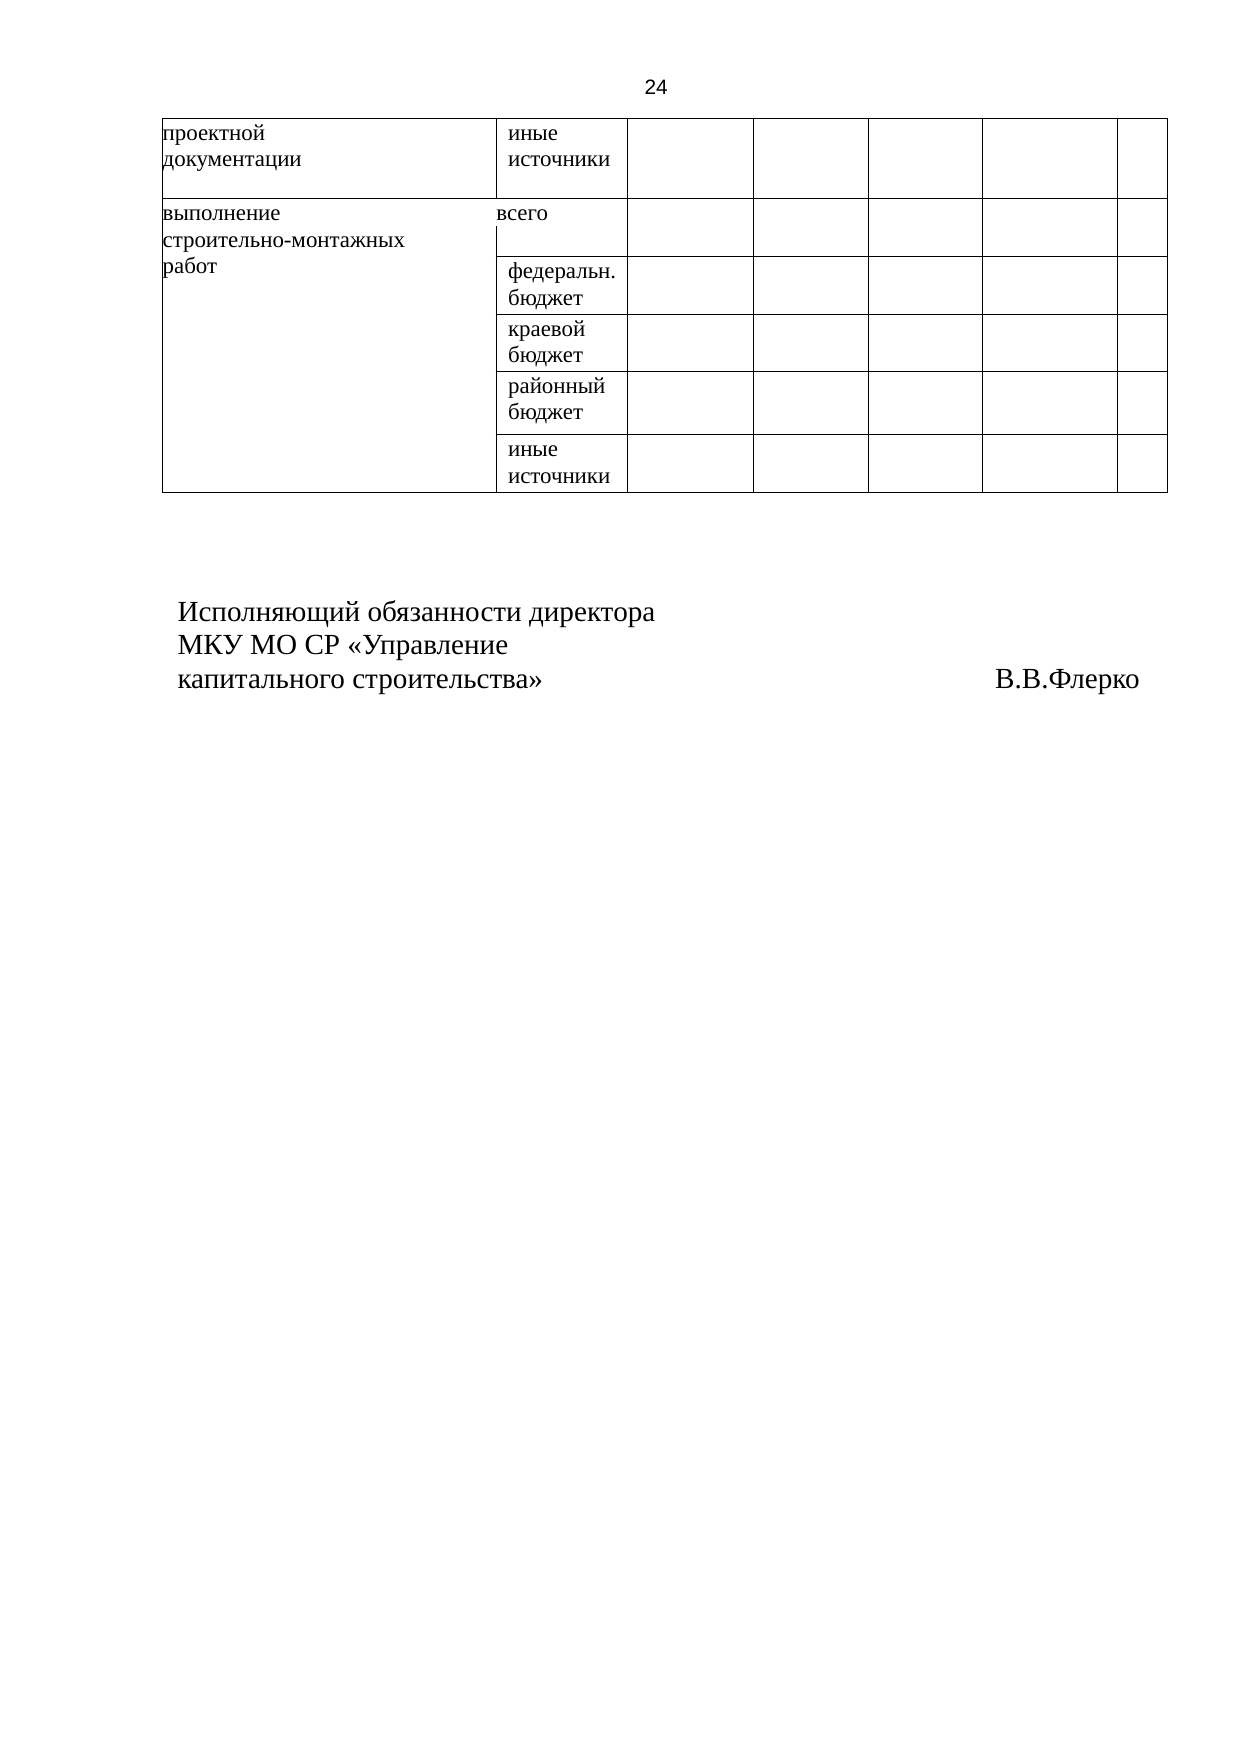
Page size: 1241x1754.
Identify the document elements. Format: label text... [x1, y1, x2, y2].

table_cell [983, 119, 1117, 198]
table_cell [983, 315, 1117, 371]
text МКУ МО СР «Управление [177, 627, 1146, 661]
text Исполняющий обязанности директора [177, 594, 1146, 627]
table_cell [628, 119, 753, 198]
table_cell [754, 119, 868, 198]
table_cell [628, 257, 753, 314]
table_cell иные источники [497, 435, 627, 492]
table_cell [1118, 315, 1167, 371]
table_cell [628, 315, 753, 371]
table_cell [983, 372, 1117, 434]
table_cell краевой бюджет [497, 315, 627, 371]
table_cell [1118, 372, 1167, 434]
table_cell выполнение строительно-монтажных работ [163, 199, 496, 492]
table_cell [983, 257, 1117, 314]
table_cell [869, 372, 982, 434]
table_cell [1118, 119, 1167, 198]
table_cell [754, 315, 868, 371]
table_cell [628, 435, 753, 492]
table_cell [869, 315, 982, 371]
table_cell [754, 199, 868, 256]
table_cell проектной документации [163, 119, 496, 198]
table_cell [869, 435, 982, 492]
table_cell [1118, 199, 1167, 256]
table_cell федеральн. бюджет [497, 257, 627, 314]
table_cell [983, 199, 1117, 256]
table_cell [869, 257, 982, 314]
text капитального строительства» В.В.Флерко [177, 661, 1146, 694]
table_cell иные источники [497, 119, 627, 198]
table_cell всего [497, 199, 627, 256]
table_cell [754, 435, 868, 492]
table_cell [1118, 435, 1167, 492]
table_cell [1118, 257, 1167, 314]
table_cell [754, 372, 868, 434]
table_cell [628, 199, 753, 256]
table_cell [754, 257, 868, 314]
table_cell [869, 119, 982, 198]
table_cell [628, 372, 753, 434]
table_cell [869, 199, 982, 256]
table_cell районный бюджет [497, 372, 627, 434]
table_cell [983, 435, 1117, 492]
